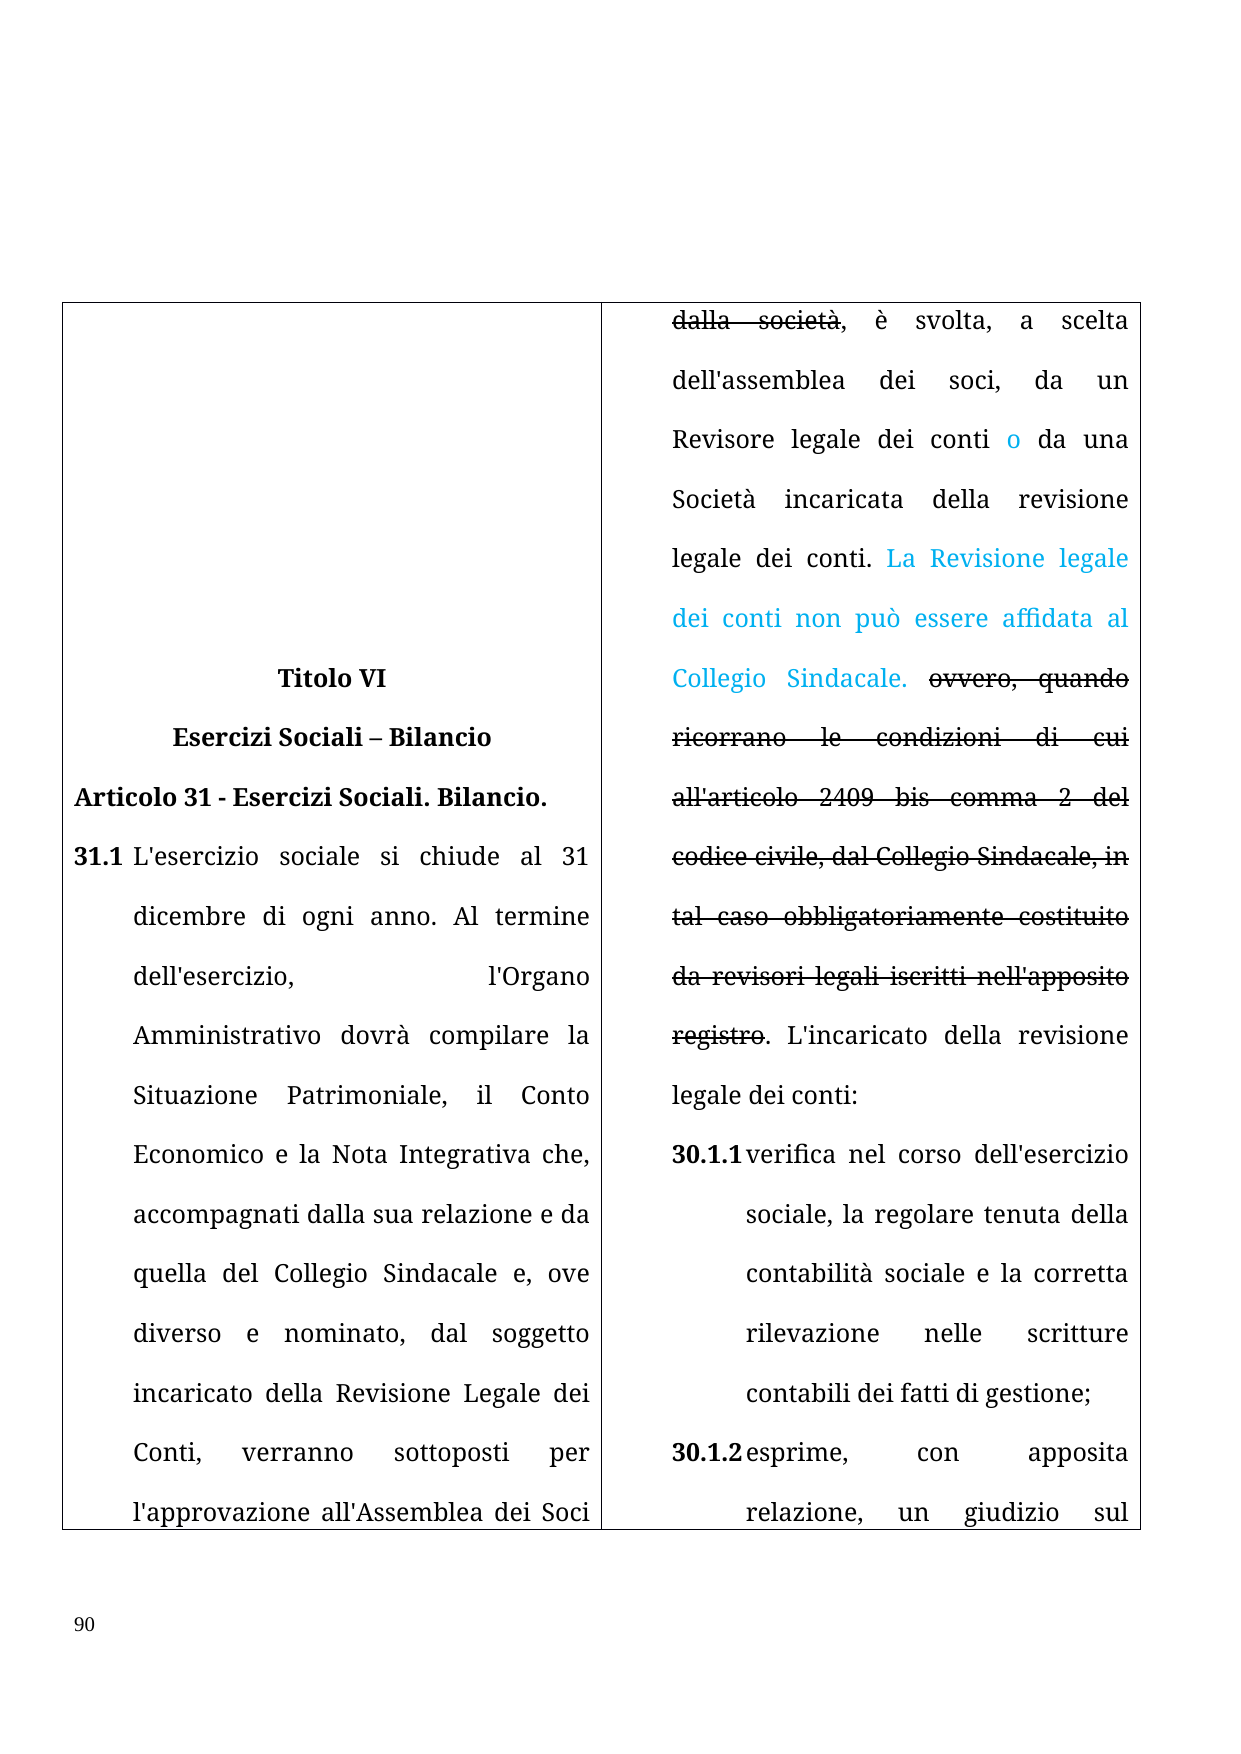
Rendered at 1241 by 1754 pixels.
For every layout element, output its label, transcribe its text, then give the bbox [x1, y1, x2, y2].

table_header dalla società, è svolta, a scelta dell'assemblea dei soci, da un Revisore legale dei conti o da una Società incaricata della revisione legale dei conti. La Revisione legale dei conti non può essere affidata al Collegio Sindacale. ovvero, quando ricorrano le condizioni di cui all'articolo 2409 bis comma 2 del codice civile, dal Collegio Sindacale, in tal caso obbligatoriamente costituito da revisori legali iscritti nell'apposito registro. L'incaricato della revisione legale dei conti: 30.1.1 verifica nel corso dell'esercizio sociale, la regolare tenuta della contabilità sociale e la corretta rilevazione nelle scritture contabili dei fatti di gestione; 30.1.2 esprime, con apposita relazione, un giudizio sul [602, 303, 1140, 1528]
table_header Titolo VI Esercizi Sociali – Bilancio Articolo 31 - Esercizi Sociali. Bilancio. 31.1 L'esercizio sociale si chiude al 31 dicembre di ogni anno. Al termine dell'esercizio, l'Organo Amministrativo dovrà compilare la Situazione Patrimoniale, il Conto Economico e la Nota Integrativa che, accompagnati dalla sua relazione e da quella del Collegio Sindacale e, ove diverso e nominato, dal soggetto incaricato della Revisione Legale dei Conti, verranno sottoposti per l'approvazione all'Assemblea dei Soci [63, 303, 601, 1528]
